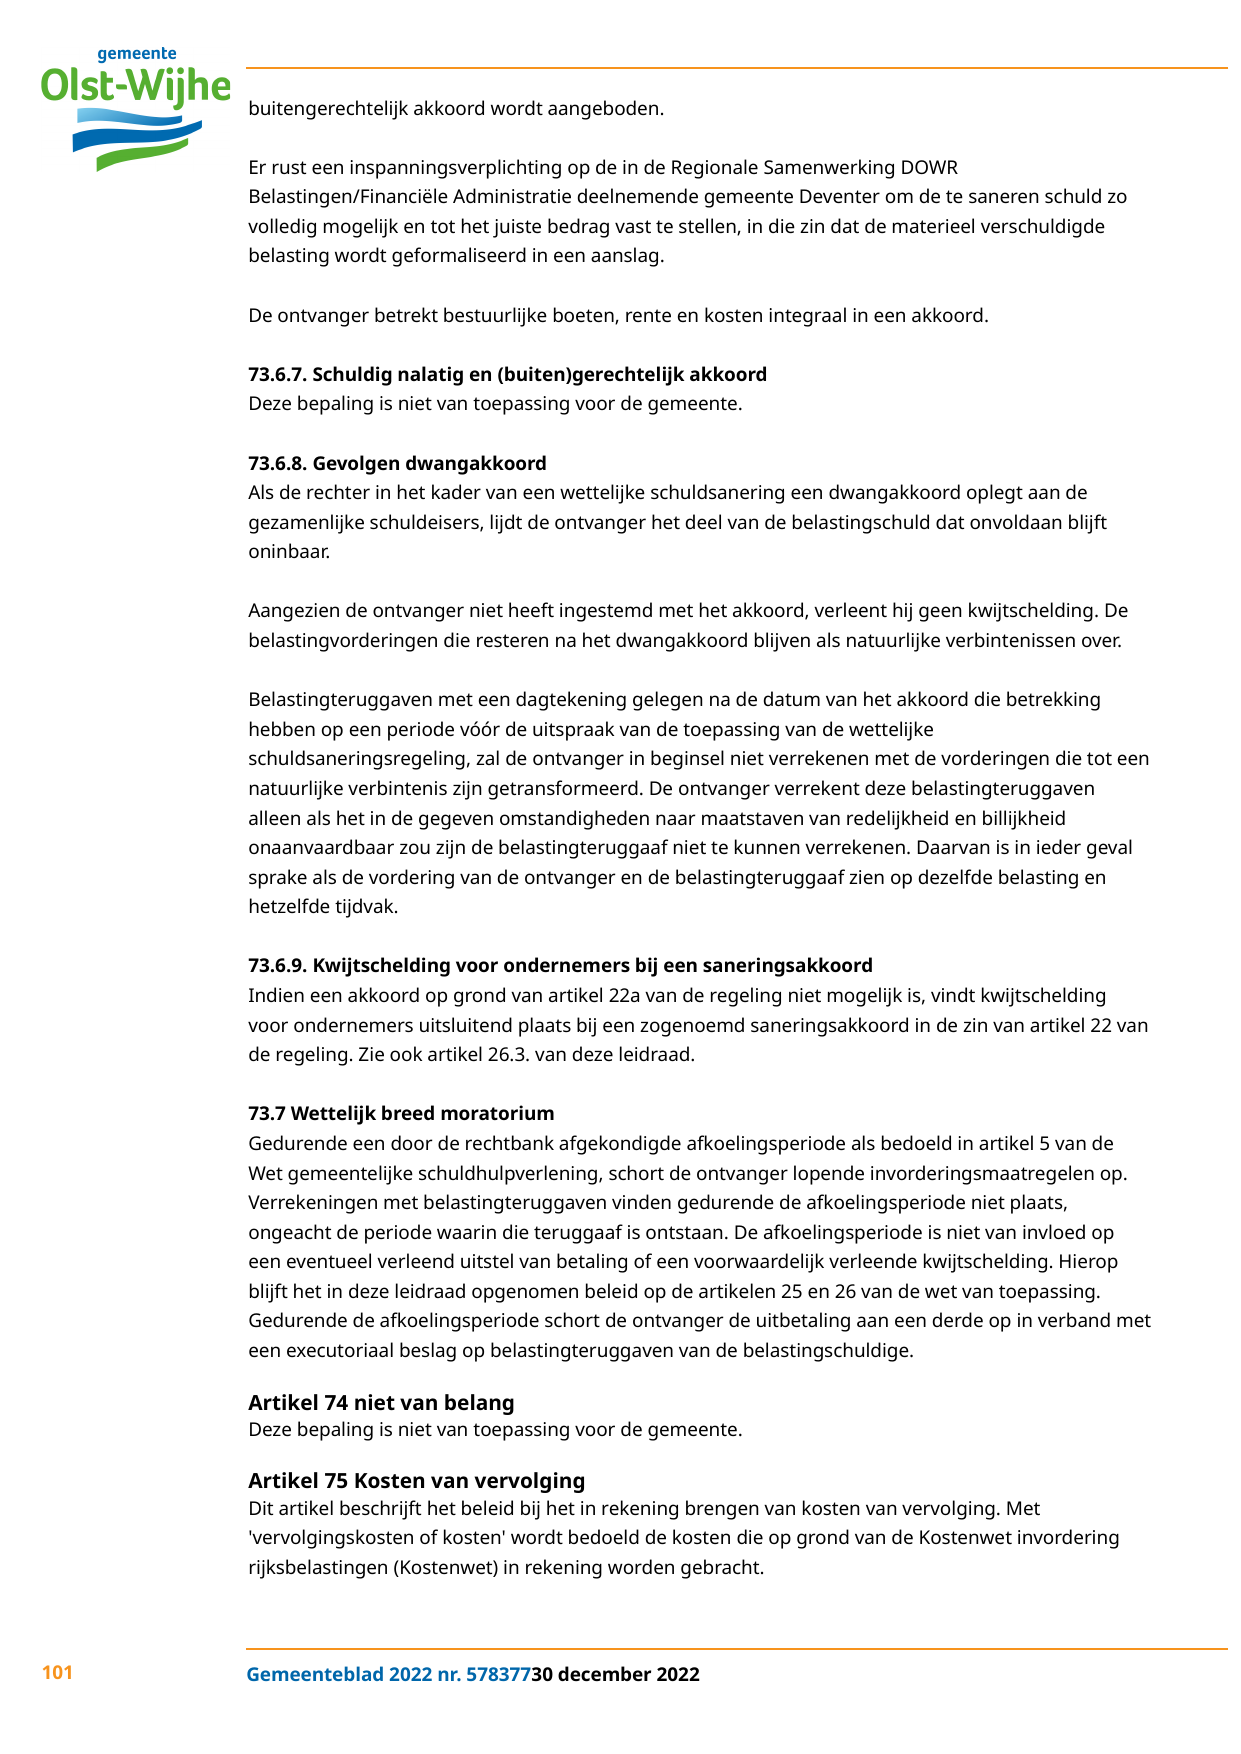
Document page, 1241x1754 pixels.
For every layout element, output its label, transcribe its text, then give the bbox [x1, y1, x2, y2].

picture [41, 47, 231, 172]
text Deze bepaling is niet van toepassing voor de gemeente. [248, 391, 1152, 416]
text Dit artikel beschrijft het beleid bij het in rekening brengen van kosten van vervolging. Met 'vervolgingskosten of kosten' wordt bedoeld de kosten die op grond van de Kostenwet invordering rijksbelastingen (Kostenwet) in rekening worden gebracht. [248, 1495, 1152, 1580]
text Belastingteruggaven met een dagtekening gelegen na de datum van het akkoord die betrekking hebben op een periode vóór de uitspraak van de toepassing van de wettelijke schuldsaneringsregeling, zal de ontvanger in beginsel niet verrekenen met de vorderingen die tot een natuurlijke verbintenis zijn getransformeerd. De ontvanger verrekent deze belastingteruggaven alleen als het in de gegeven omstandigheden naar maatstaven van redelijkheid en billijkheid onaanvaardbaar zou zijn de belastingteruggaaf niet te kunnen verrekenen. Daarvan is in ieder geval sprake als de vordering van de ontvanger en de belastingteruggaaf zien op dezelfde belasting en hetzelfde tijdvak. [248, 686, 1152, 919]
text 73.6.9. Kwijtschelding voor ondernemers bij een saneringsakkoord [248, 953, 1152, 978]
text Deze bepaling is niet van toepassing voor de gemeente. [248, 1416, 1152, 1442]
text buitengerechtelijk akkoord wordt aangeboden. [248, 95, 1152, 121]
text Artikel 75 Kosten van vervolging [248, 1467, 1152, 1495]
text 73.6.8. Gevolgen dwangakkoord [248, 450, 1152, 476]
text 73.7 Wettelijk breed moratorium [248, 1101, 1152, 1126]
text Artikel 74 niet van belang [248, 1388, 1152, 1416]
text Indien een akkoord op grond van artikel 22a van de regeling niet mogelijk is, vindt kwijtschelding voor ondernemers uitsluitend plaats bij een zogenoemd saneringsakkoord in de zin van artikel 22 van de regeling. Zie ook artikel 26.3. van deze leidraad. [248, 982, 1152, 1067]
text Als de rechter in het kader van een wettelijke schuldsanering een dwangakkoord oplegt aan de gezamenlijke schuldeisers, lijdt de ontvanger het deel van de belastingschuld dat onvoldaan blijft oninbaar. [248, 479, 1152, 564]
text De ontvanger betrekt bestuurlijke boeten, rente en kosten integraal in een akkoord. [248, 302, 1152, 328]
text Aangezien de ontvanger niet heeft ingestemd met het akkoord, verleent hij geen kwijtschelding. De belastingvorderingen die resteren na het dwangakkoord blijven als natuurlijke verbintenissen over. [248, 598, 1152, 653]
text 73.6.7. Schuldig nalatig en (buiten)gerechtelijk akkoord [248, 361, 1152, 387]
text Er rust een inspanningsverplichting op de in de Regionale Samenwerking DOWR Belastingen/Financiële Administratie deelnemende gemeente Deventer om de te saneren schuld zo volledig mogelijk en tot het juiste bedrag vast te stellen, in die zin dat de materieel verschuldigde belasting wordt geformaliseerd in een aanslag. [248, 154, 1152, 268]
text Gedurende een door de rechtbank afgekondigde afkoelingsperiode als bedoeld in artikel 5 van de Wet gemeentelijke schuldhulpverlening, schort de ontvanger lopende invorderingsmaatregelen op. Verrekeningen met belastingteruggaven vinden gedurende de afkoelingsperiode niet plaats, ongeacht de periode waarin die teruggaaf is ontstaan. De afkoelingsperiode is niet van invloed op een eventueel verleend uitstel van betaling of een voorwaardelijk verleende kwijtschelding. Hierop blijft het in deze leidraad opgenomen beleid op de artikelen 25 en 26 van de wet van toepassing. Gedurende de afkoelingsperiode schort de ontvanger de uitbetaling aan een derde op in verband met een executoriaal beslag op belastingteruggaven van de belastingschuldige. [248, 1130, 1152, 1363]
